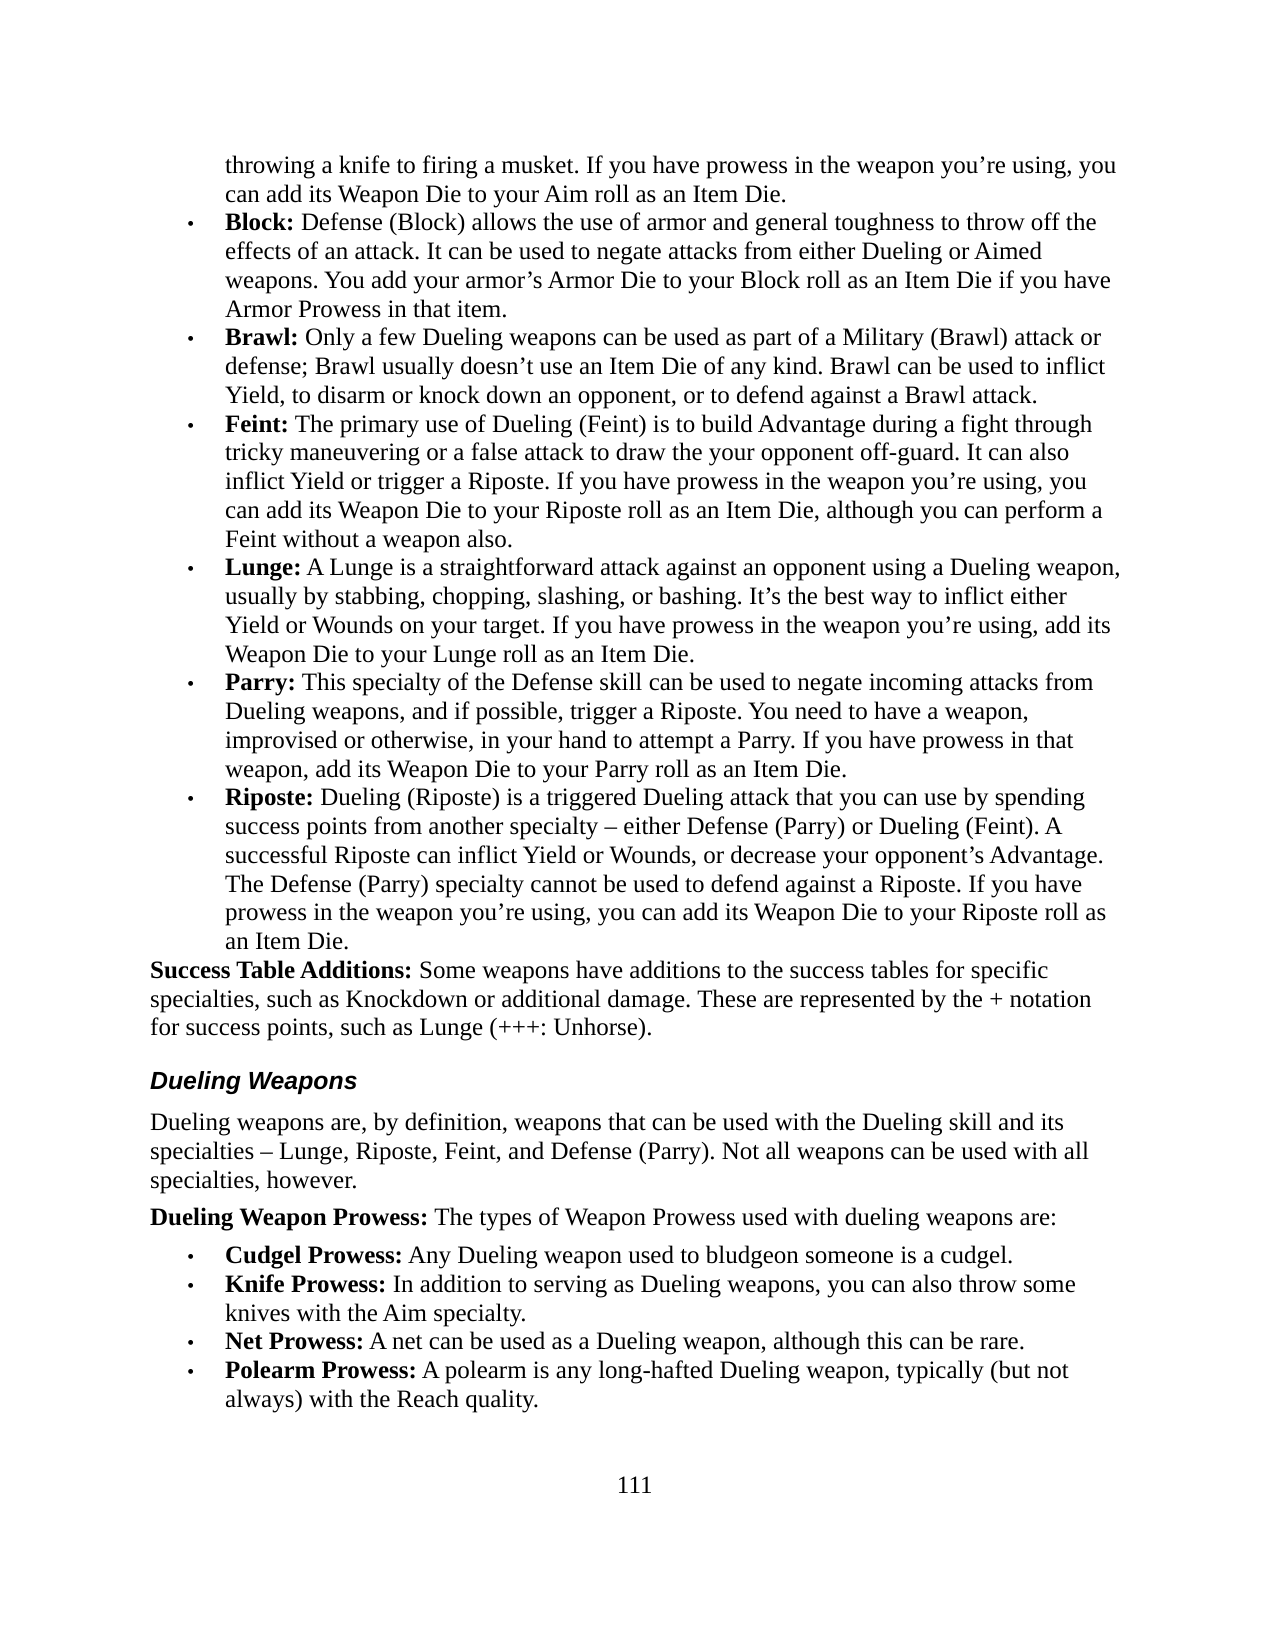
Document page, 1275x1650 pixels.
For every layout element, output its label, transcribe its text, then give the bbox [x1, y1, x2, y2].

list Block: Defense (Block) allows the use of armor and general toughness to throw off the effects of an attack. It can be used to negate attacks from either Dueling or Aimed weapons. You add your armor’s Armor Die to your Block roll as an Item Die if you have Armor Prowess in that item. [187, 207, 1125, 322]
list throwing a knife to firing a musket. If you have prowess in the weapon you’re using, you can add its Weapon Die to your Aim roll as an Item Die. [187, 150, 1125, 207]
list Feint: The primary use of Dueling (Feint) is to build Advantage during a fight through tricky maneuvering or a false attack to draw the your opponent off-guard. It can also inflict Yield or trigger a Riposte. If you have prowess in the weapon you’re using, you can add its Weapon Die to your Riposte roll as an Item Die, although you can perform a Feint without a weapon also. [187, 409, 1125, 552]
list Polearm Prowess: A polearm is any long-hafted Dueling weapon, typically (but not always) with the Reach quality. [187, 1355, 1125, 1413]
list Brawl: Only a few Dueling weapons can be used as part of a Military (Brawl) attack or defense; Brawl usually doesn’t use an Item Die of any kind. Brawl can be used to inflict Yield, to disarm or knock down an opponent, or to defend against a Brawl attack. [187, 322, 1125, 409]
list Cudgel Prowess: Any Dueling weapon used to bludgeon someone is a cudgel. [187, 1240, 1125, 1269]
text Success Table Additions: Some weapons have additions to the success tables for specific specialties, such as Knockdown or additional damage. These are represented by the + notation for success points, such as Lunge (+++: Unhorse). [150, 955, 1125, 1041]
list Net Prowess: A net can be used as a Dueling weapon, although this can be rare. [187, 1326, 1125, 1355]
list Knife Prowess: In addition to serving as Dueling weapons, you can also throw some knives with the Aim specialty. [187, 1269, 1125, 1326]
list Parry: This specialty of the Defense skill can be used to negate incoming attacks from Dueling weapons, and if possible, trigger a Riposte. You need to have a weapon, improvised or otherwise, in your hand to attempt a Parry. If you have prowess in that weapon, add its Weapon Die to your Parry roll as an Item Die. [187, 667, 1125, 782]
text Dueling weapons are, by definition, weapons that can be used with the Dueling skill and its specialties – Lunge, Riposte, Feint, and Defense (Parry). Not all weapons can be used with all specialties, however. [150, 1107, 1125, 1193]
subtitle Dueling Weapons [150, 1066, 1125, 1095]
text Dueling Weapon Prowess: The types of Weapon Prowess used with dueling weapons are: [150, 1202, 1125, 1231]
list Lunge: A Lunge is a straightforward attack against an opponent using a Dueling weapon, usually by stabbing, chopping, slashing, or bashing. It’s the best way to inflict either Yield or Wounds on your target. If you have prowess in the weapon you’re using, add its Weapon Die to your Lunge roll as an Item Die. [187, 552, 1125, 667]
list Riposte: Dueling (Riposte) is a triggered Dueling attack that you can use by spending success points from another specialty – either Defense (Parry) or Dueling (Feint). A successful Riposte can inflict Yield or Wounds, or decrease your opponent’s Advantage. The Defense (Parry) specialty cannot be used to defend against a Riposte. If you have prowess in the weapon you’re using, you can add its Weapon Die to your Riposte roll as an Item Die. [187, 782, 1125, 955]
